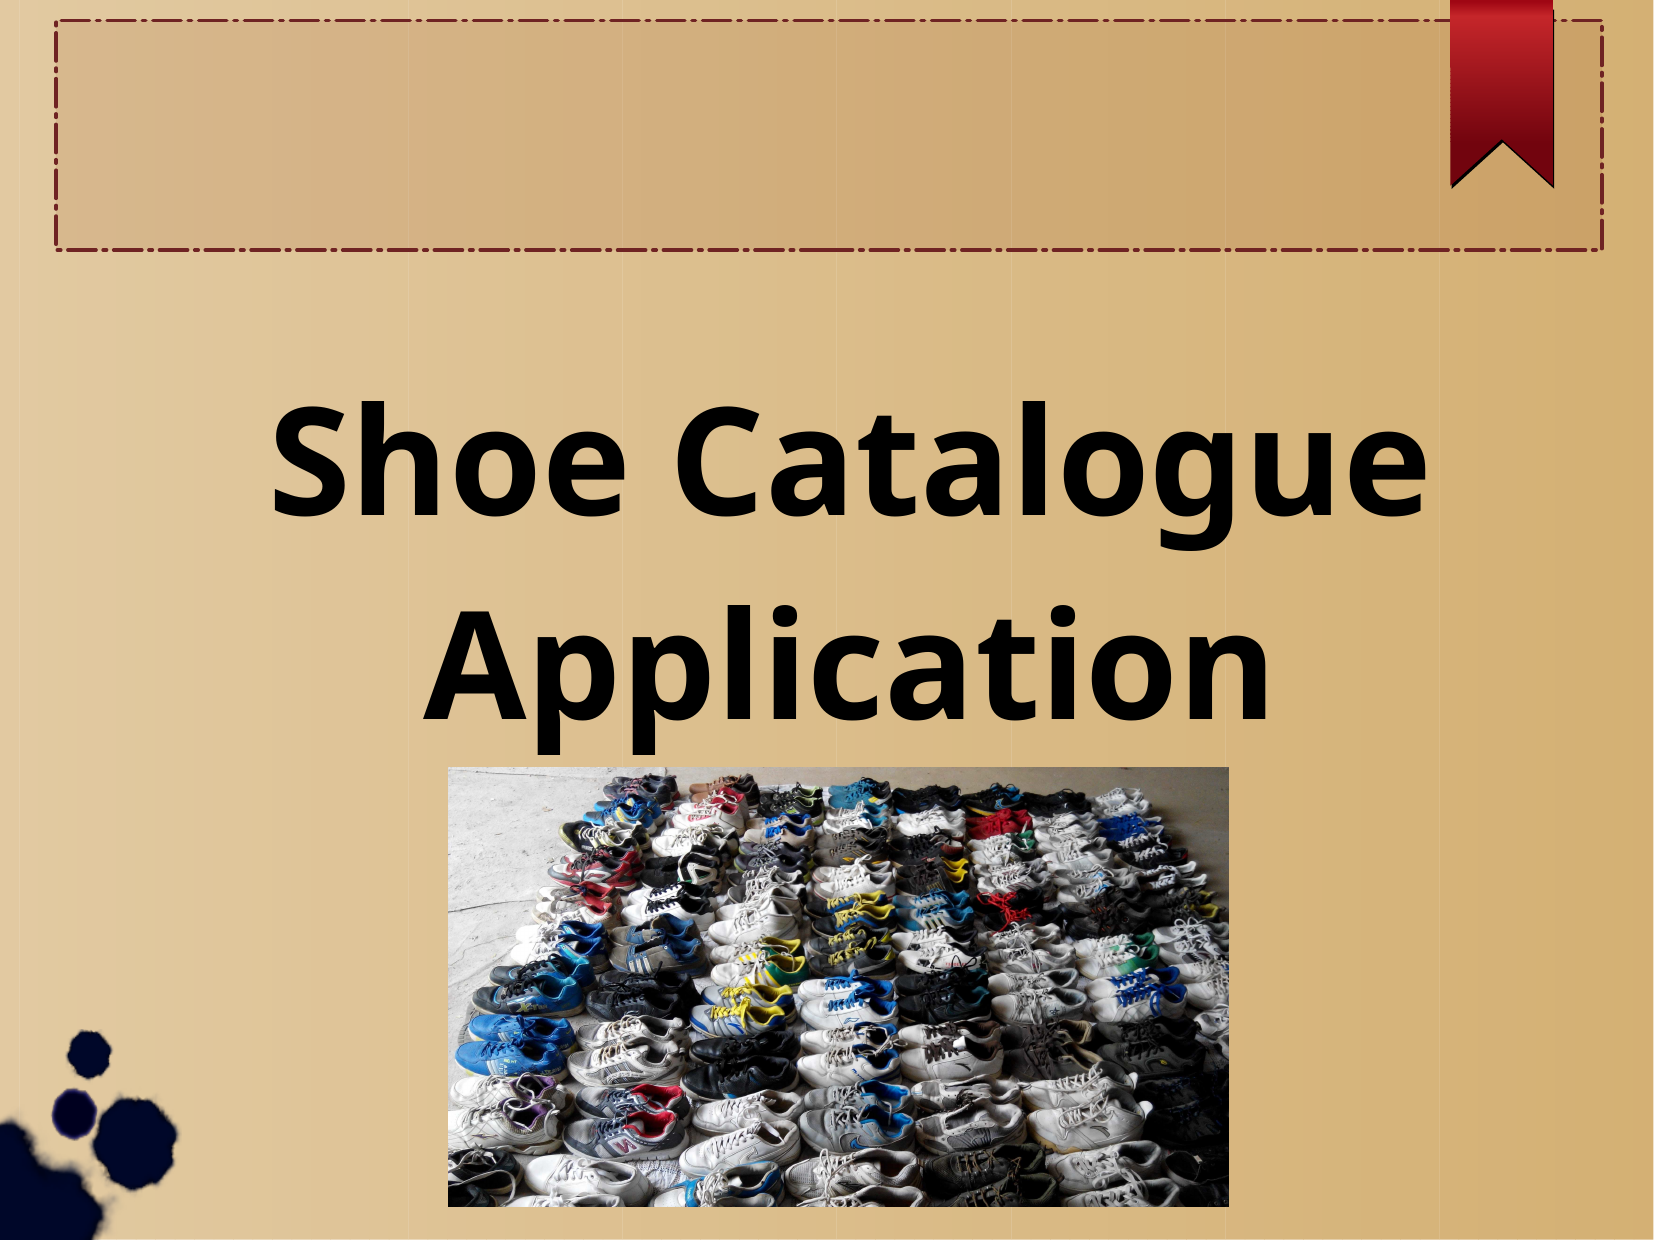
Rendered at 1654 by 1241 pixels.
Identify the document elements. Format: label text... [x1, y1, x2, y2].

title Shoe Catalogue Application [106, 312, 1595, 805]
picture [448, 805, 1229, 1207]
